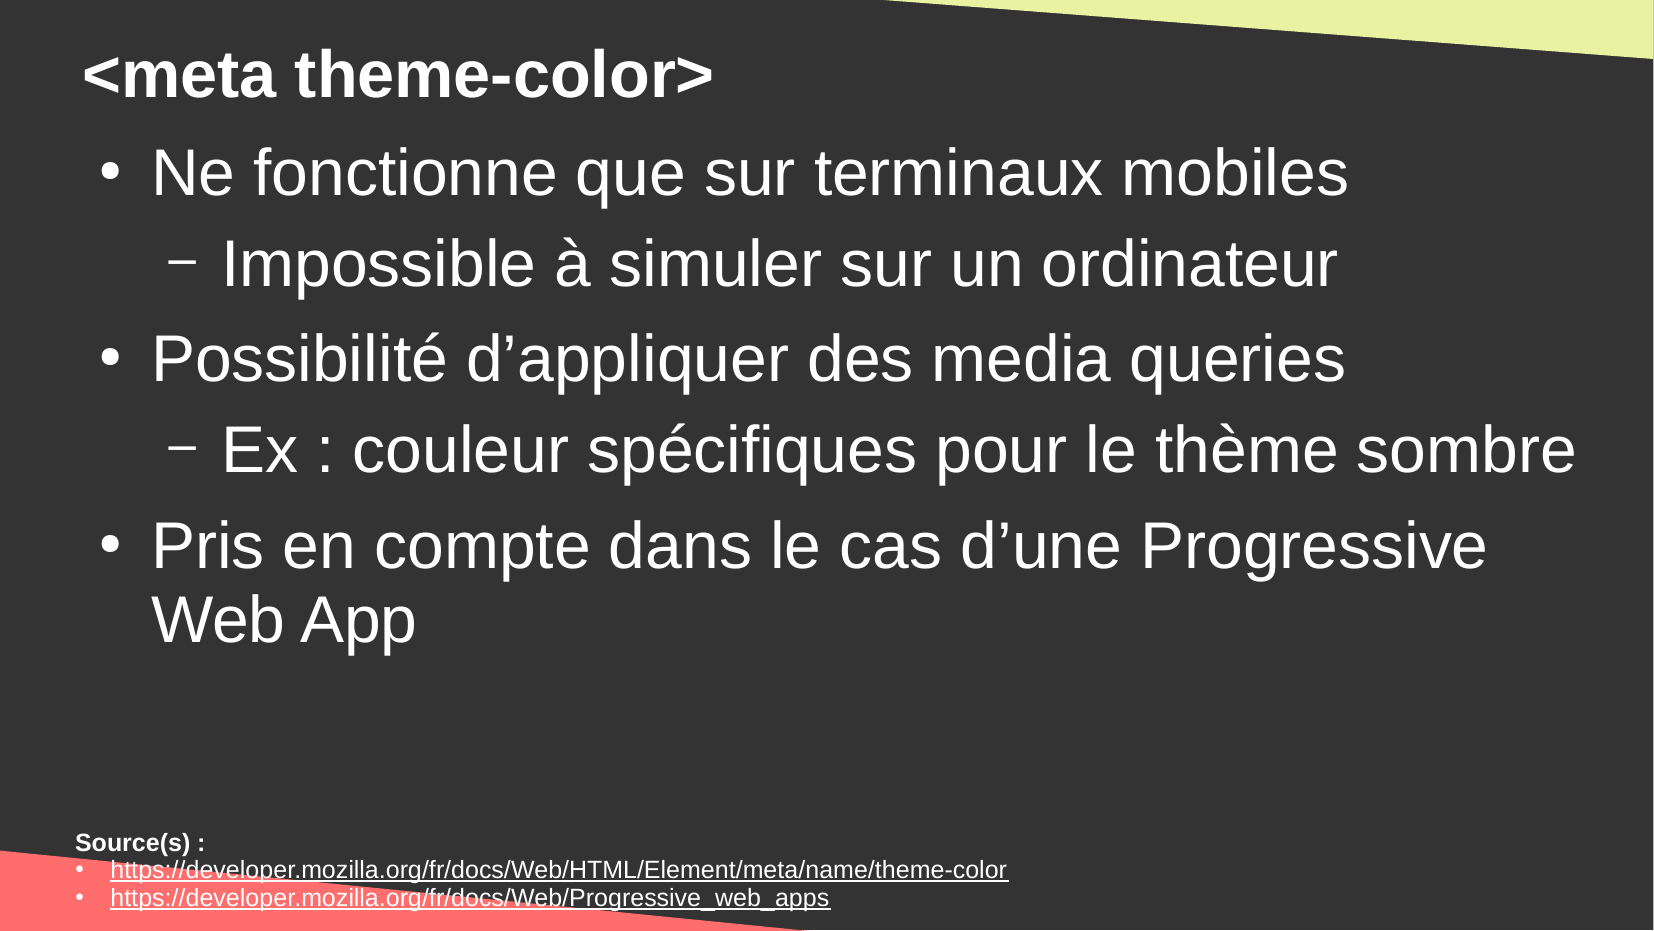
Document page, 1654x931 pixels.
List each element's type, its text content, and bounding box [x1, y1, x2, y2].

text_box [0, 850, 810, 931]
text_box [883, 0, 1654, 60]
title [82, 37, 1276, 122]
list Ne fonctionne que sur terminaux mobiles Impossible à simuler sur un ordinateur Possibilité d’appliquer des media queries Ex : couleur spécifiques pour le thème sombre Pris en compte dans le cas d’une Progressive Web App [80, 135, 1605, 662]
text_box Source(s) : https://developer.mozilla.org/fr/docs/Web/HTML/Element/meta/name/theme-color https://developer.mozilla.org/fr/docs/Web/Progressive_web_apps [60, 820, 1546, 920]
